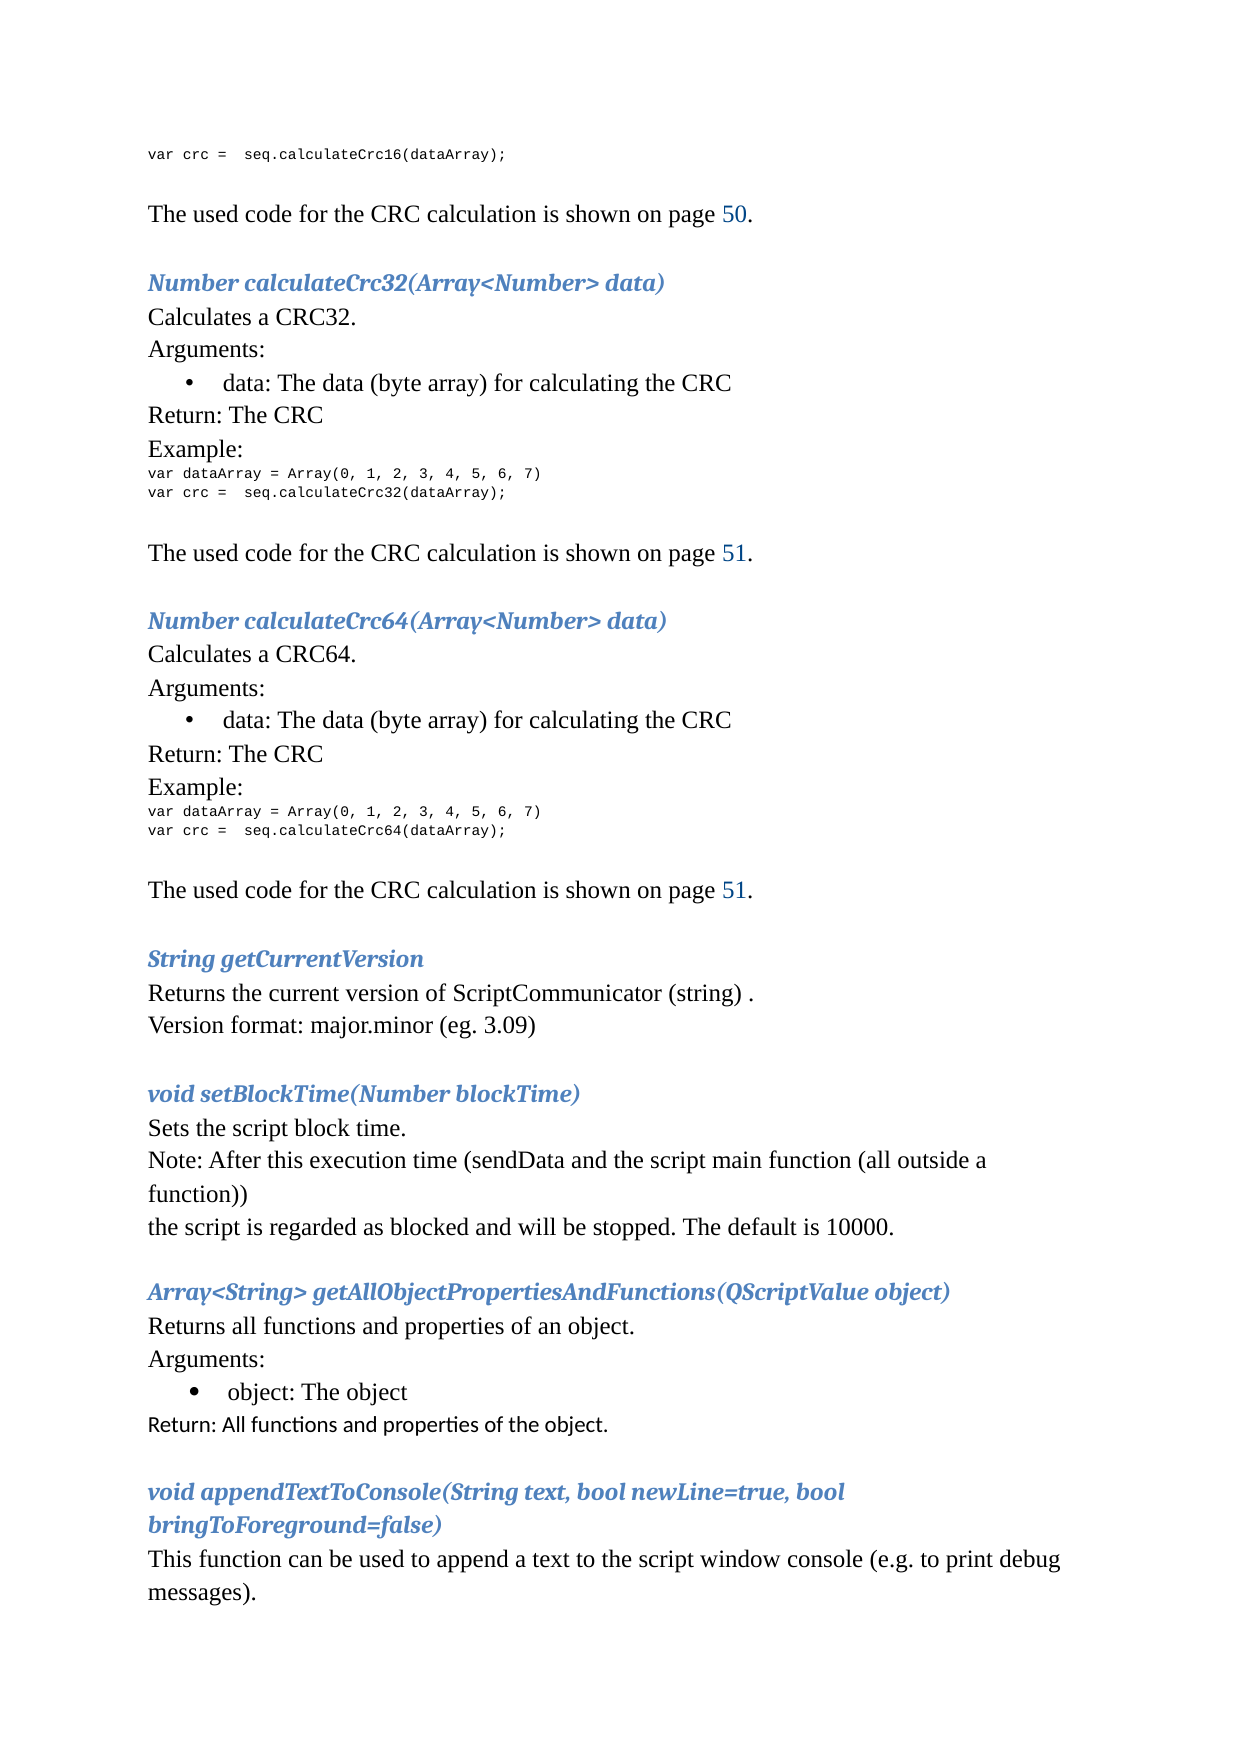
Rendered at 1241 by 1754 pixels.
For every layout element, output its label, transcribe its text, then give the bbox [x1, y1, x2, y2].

text var crc = seq.calculateCrc16(dataArray); [148, 148, 1093, 164]
text the script is regarded as blocked and will be stopped. The default is 10000. [148, 1212, 1093, 1240]
text var dataArray = Array(0, 1, 2, 3, 4, 5, 6, 7) [148, 805, 1093, 821]
list Return: The CRC [148, 401, 1093, 429]
text This function can be used to append a text to the script window console (e.g. to print debug messages). [148, 1544, 1093, 1606]
list Example: [148, 434, 1093, 462]
list Arguments: [148, 673, 1093, 701]
text Return: All functions and properties of the object. [148, 1410, 1093, 1438]
list data: The data (byte array) for calculating the CRC [185, 706, 1093, 734]
list data: The data (byte array) for calculating the CRC [185, 368, 1093, 396]
text Note: After this execution time (sendData and the script main function (all outside a function)) [148, 1146, 1093, 1207]
list Calculates a CRC32. [148, 302, 1093, 330]
text The used code for the CRC calculation is shown on page 50. [148, 199, 1093, 228]
text var dataArray = Array(0, 1, 2, 3, 4, 5, 6, 7) [148, 467, 1093, 483]
text The used code for the CRC calculation is shown on page 51. [148, 876, 1093, 904]
list Return: The CRC [148, 739, 1093, 767]
list Example: [148, 772, 1093, 800]
text Sets the script block time. [148, 1113, 1093, 1141]
text Version format: major.minor (eg. 3.09) [148, 1011, 1093, 1039]
subtitle Number calculateCrc64(Array<Number> data) [148, 607, 1093, 635]
text var crc = seq.calculateCrc32(dataArray); [148, 486, 1093, 502]
list Calculates a CRC64. [148, 639, 1093, 668]
subtitle String getCurrentVersion [148, 944, 1093, 973]
subtitle Number calculateCrc32(Array<Number> data) [148, 268, 1093, 297]
text Returns the current version of ScriptCommunicator (string) . [148, 978, 1093, 1006]
list Arguments: [148, 334, 1093, 363]
text Arguments: [148, 1344, 1093, 1372]
text The used code for the CRC calculation is shown on page 51. [148, 538, 1093, 566]
list object: The object [190, 1377, 1093, 1406]
subtitle void setBlockTime(Number blockTime) [148, 1079, 1093, 1108]
subtitle void appendTextToConsole(String text, bool newLine=true, bool bringToForeground=false) [148, 1478, 1093, 1540]
subtitle Array<String> getAllObjectPropertiesAndFunctions(QScriptValue object) [148, 1278, 1093, 1306]
text var crc = seq.calculateCrc64(dataArray); [148, 824, 1093, 840]
text Returns all functions and properties of an object. [148, 1311, 1093, 1339]
